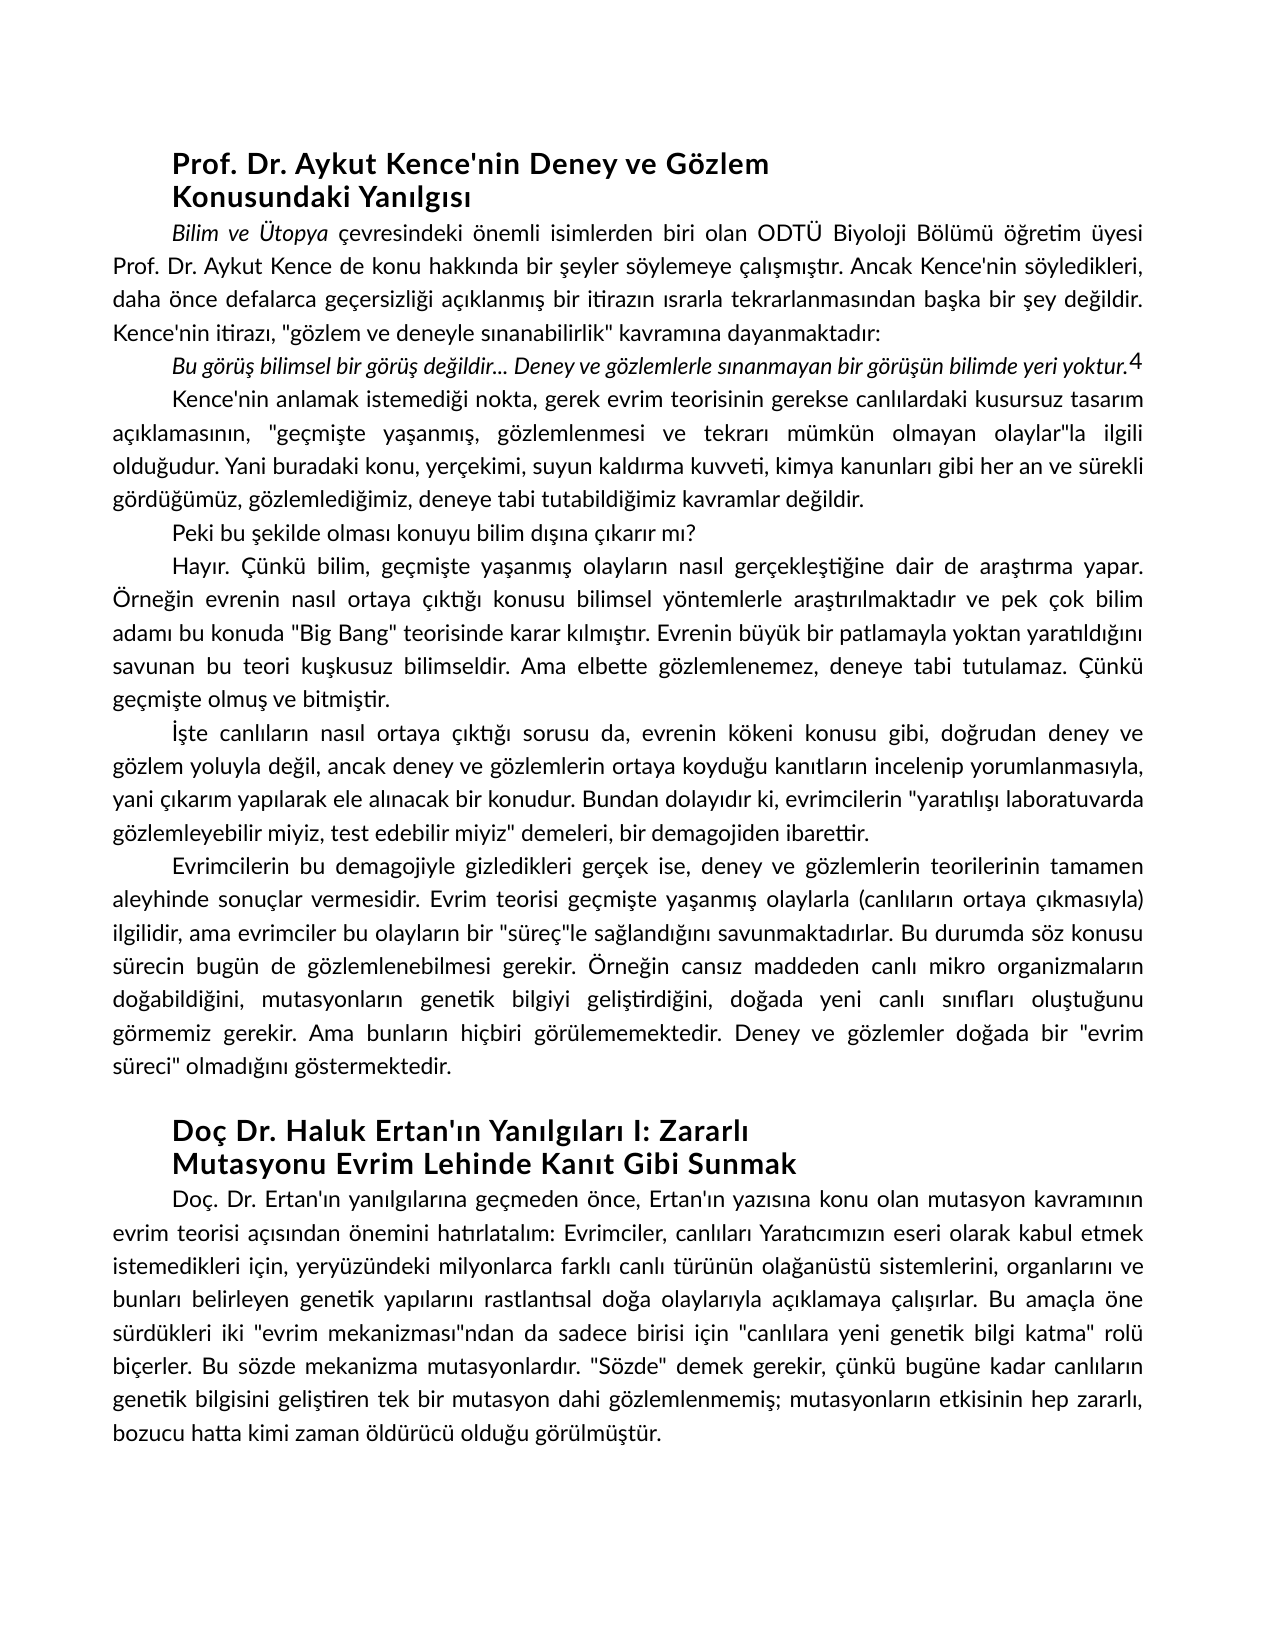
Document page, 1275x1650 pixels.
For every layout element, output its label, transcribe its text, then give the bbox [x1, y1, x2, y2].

text Kence'nin anlamak istemediği nokta, gerek evrim teorisinin gerekse canlılardaki kusursuz tasarım açıklamasının, "geçmişte yaşanmış, gözlemlenmesi ve tekrarı mümkün olmayan olaylar"la ilgili olduğudur. Yani buradaki konu, yerçekimi, suyun kaldırma kuvveti, kimya kanunları gibi her an ve sürekli gördüğümüz, gözlemlediğimiz, deneye tabi tutabildiğimiz kavramlar değildir. [112, 381, 1145, 514]
text Doç. Dr. Ertan'ın yanılgılarına geçmeden önce, Ertan'ın yazısına konu olan mutasyon kavramının evrim teorisi açısından önemini hatırlatalım: Evrimciler, canlıları Yaratıcımızın eseri olarak kabul etmek istemedikleri için, yeryüzündeki milyonlarca farklı canlı türünün olağanüstü sistemlerini, organlarını ve bunları belirleyen genetik yapılarını rastlantısal doğa olaylarıyla açıklamaya çalışırlar. Bu amaçla öne sürdükleri iki "evrim mekanizması"ndan da sadece birisi için "canlılara yeni genetik bilgi katma" rolü biçerler. Bu sözde mekanizma mutasyonlardır. "Sözde" demek gerekir, çünkü bugüne kadar canlıların genetik bilgisini geliştiren tek bir mutasyon dahi gözlemlenmemiş; mutasyonların etkisinin hep zararlı, bozucu hatta kimi zaman öldürücü olduğu görülmüştür. [112, 1181, 1145, 1448]
text Peki bu şekilde olması konuyu bilim dışına çıkarır mı? [112, 514, 1145, 548]
text Bu görüş bilimsel bir görüş değildir... Deney ve gözlemlerle sınanmayan bir görüşün bilimde yeri yoktur.4 [112, 348, 1145, 381]
text İşte canlıların nasıl ortaya çıktığı sorusu da, evrenin kökeni konusu gibi, doğrudan deney ve gözlem yoluyla değil, ancak deney ve gözlemlerin ortaya koyduğu kanıtların incelenip yorumlanmasıyla, yani çıkarım yapılarak ele alınacak bir konudur. Bundan dolayıdır ki, evrimcilerin "yaratılışı laboratuvarda gözlemleyebilir miyiz, test edebilir miyiz" demeleri, bir demagojiden ibarettir. [112, 714, 1145, 848]
text Hayır. Çünkü bilim, geçmişte yaşanmış olayların nasıl gerçekleştiğine dair de araştırma yapar. Örneğin evrenin nasıl ortaya çıktığı konusu bilimsel yöntemlerle araştırılmaktadır ve pek çok bilim adamı bu konuda "Big Bang" teorisinde karar kılmıştır. Evrenin büyük bir patlamayla yoktan yaratıldığını savunan bu teori kuşkusuz bilimseldir. Ama elbette gözlemlenemez, deneye tabi tutulamaz. Çünkü geçmişte olmuş ve bitmiştir. [112, 548, 1145, 714]
text Doç Dr. Haluk Ertan'ın Yanılgıları I: Zararlı [112, 1114, 1145, 1148]
text Evrimcilerin bu demagojiyle gizledikleri gerçek ise, deney ve gözlemlerin teorilerinin tamamen aleyhinde sonuçlar vermesidir. Evrim teorisi geçmişte yaşanmış olaylarla (canlıların ortaya çıkmasıyla) ilgilidir, ama evrimciler bu olayların bir "süreç"le sağlandığını savunmaktadırlar. Bu durumda söz konusu sürecin bugün de gözlemlenebilmesi gerekir. Örneğin cansız maddeden canlı mikro organizmaların doğabildiğini, mutasyonların genetik bilgiyi geliştirdiğini, doğada yeni canlı sınıfları oluştuğunu görmemiz gerekir. Ama bunların hiçbiri görülememektedir. Deney ve gözlemler doğada bir "evrim süreci" olmadığını göstermektedir. [112, 848, 1145, 1081]
text Bilim ve Ütopya çevresindeki önemli isimlerden biri olan ODTÜ Biyoloji Bölümü öğretim üyesi Prof. Dr. Aykut Kence de konu hakkında bir şeyler söylemeye çalışmıştır. Ancak Kence'nin söyledikleri, daha önce defalarca geçersizliği açıklanmış bir itirazın ısrarla tekrarlanmasından başka bir şey değildir. Kence'nin itirazı, "gözlem ve deneyle sınanabilirlik" kavramına dayanmaktadır: [112, 214, 1145, 348]
text Konusundaki Yanılgısı [112, 181, 1145, 214]
text Prof. Dr. Aykut Kence'nin Deney ve Gözlem [112, 148, 1145, 181]
text Mutasyonu Evrim Lehinde Kanıt Gibi Sunmak [112, 1148, 1145, 1181]
